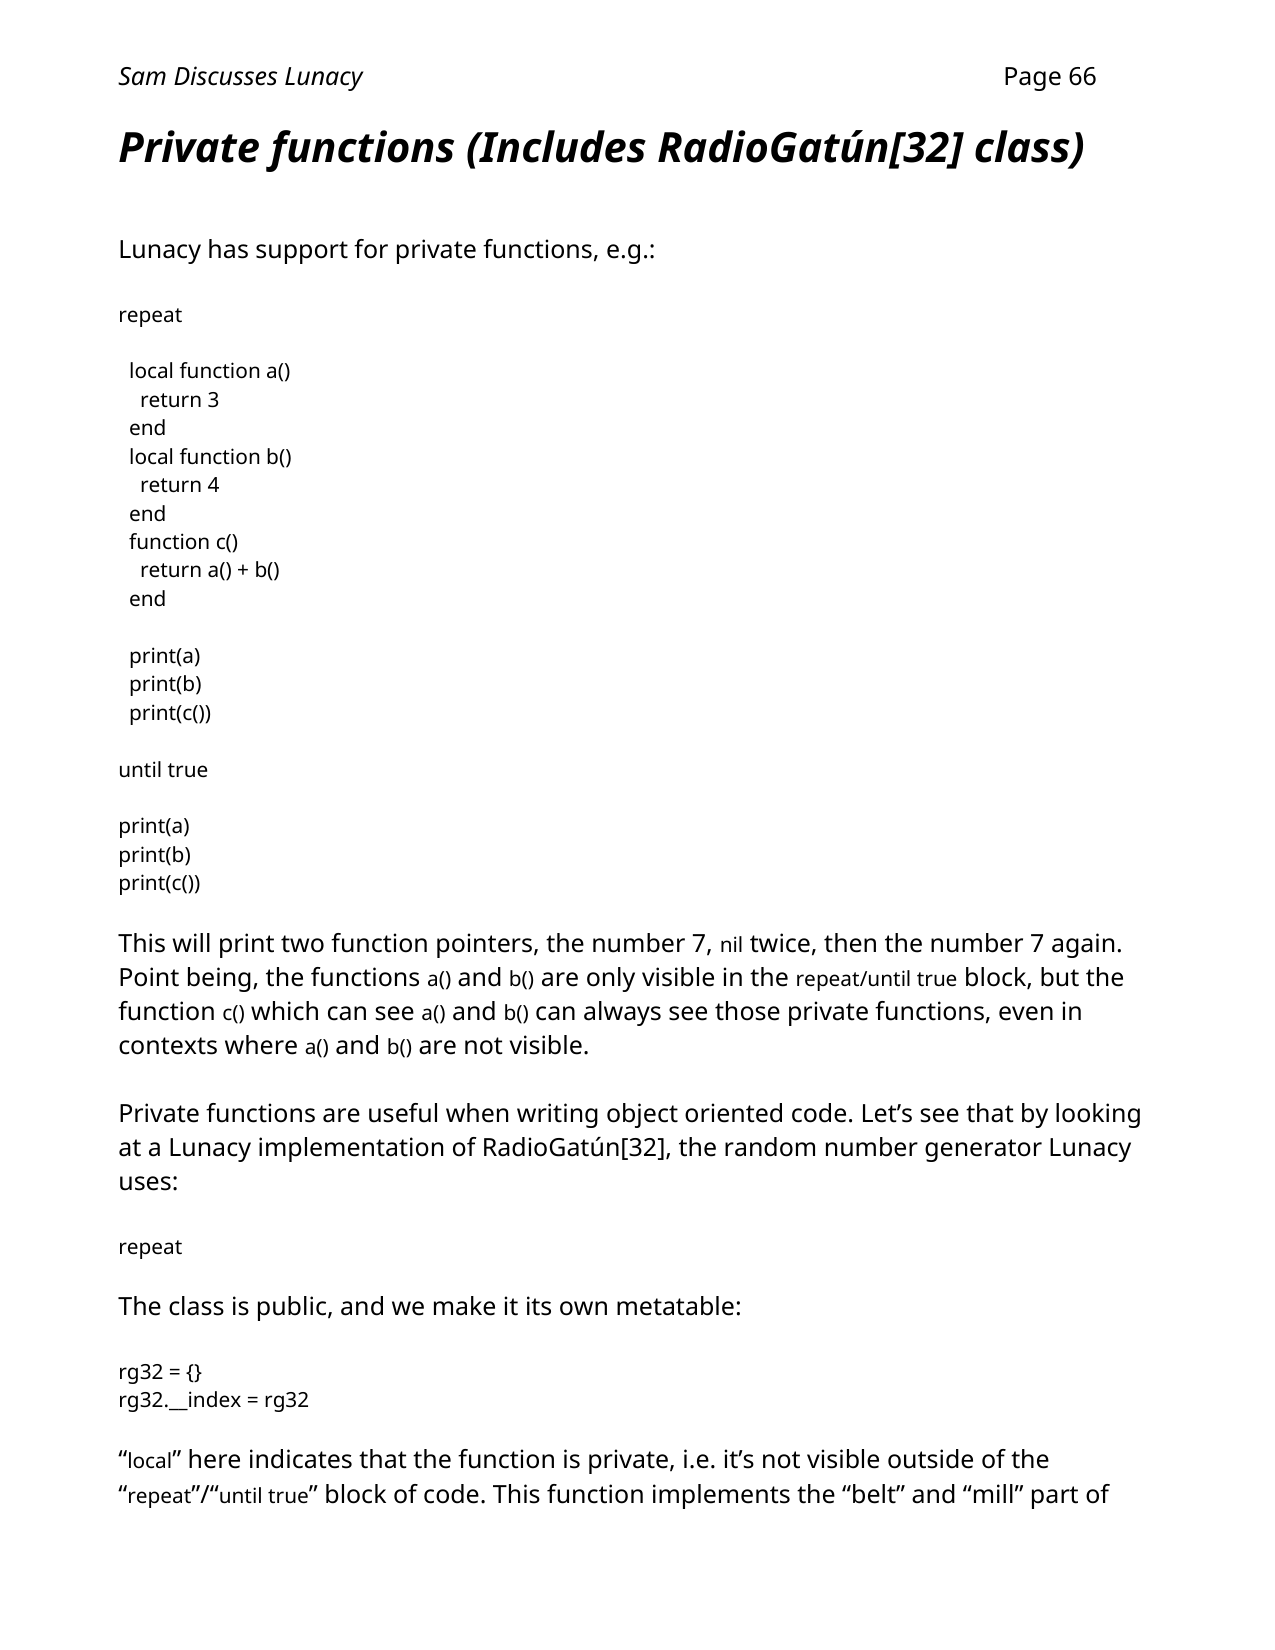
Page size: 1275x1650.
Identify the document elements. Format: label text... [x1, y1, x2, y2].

text repeat [118, 1232, 1157, 1260]
text print(a) [118, 641, 1157, 669]
text The class is public, and we make it its own metatable: [118, 1289, 1157, 1323]
text print(b) [118, 840, 1157, 868]
text local function b() [118, 442, 1157, 470]
text Private functions are useful when writing object oriented code. Let’s see that by looking at a Lunacy implementation of RadioGatún[32], the random number generator Lunacy uses: [118, 1096, 1157, 1198]
text function c() [118, 527, 1157, 556]
text print(b) [118, 669, 1157, 698]
text print(c()) [118, 868, 1157, 897]
text return 3 [118, 385, 1157, 413]
text “local” here indicates that the function is private, i.e. it’s not visible outside of the “repeat”/“until true” block of code. This function implements the “belt” and “mill” part of [118, 1442, 1157, 1510]
text end [118, 499, 1157, 527]
text end [118, 584, 1157, 612]
text rg32.__index = rg32 [118, 1385, 1157, 1414]
text rg32 = {} [118, 1357, 1157, 1385]
text print(a) [118, 812, 1157, 840]
text until true [118, 755, 1157, 783]
text return a() + b() [118, 556, 1157, 584]
text local function a() [118, 357, 1157, 385]
text print(c()) [118, 698, 1157, 726]
text return 4 [118, 470, 1157, 499]
text Private functions (Includes RadioGatún[32] class) [118, 118, 1157, 175]
text Lunacy has support for private functions, e.g.: [118, 232, 1157, 266]
text repeat [118, 300, 1157, 328]
text end [118, 413, 1157, 442]
text This will print two function pointers, the number 7, nil twice, then the number 7 again. Point being, the functions a() and b() are only visible in the repeat/until true block, but the function c() which can see a() and b() can always see those private functions, even in contexts where a() and b() are not visible. [118, 925, 1157, 1062]
